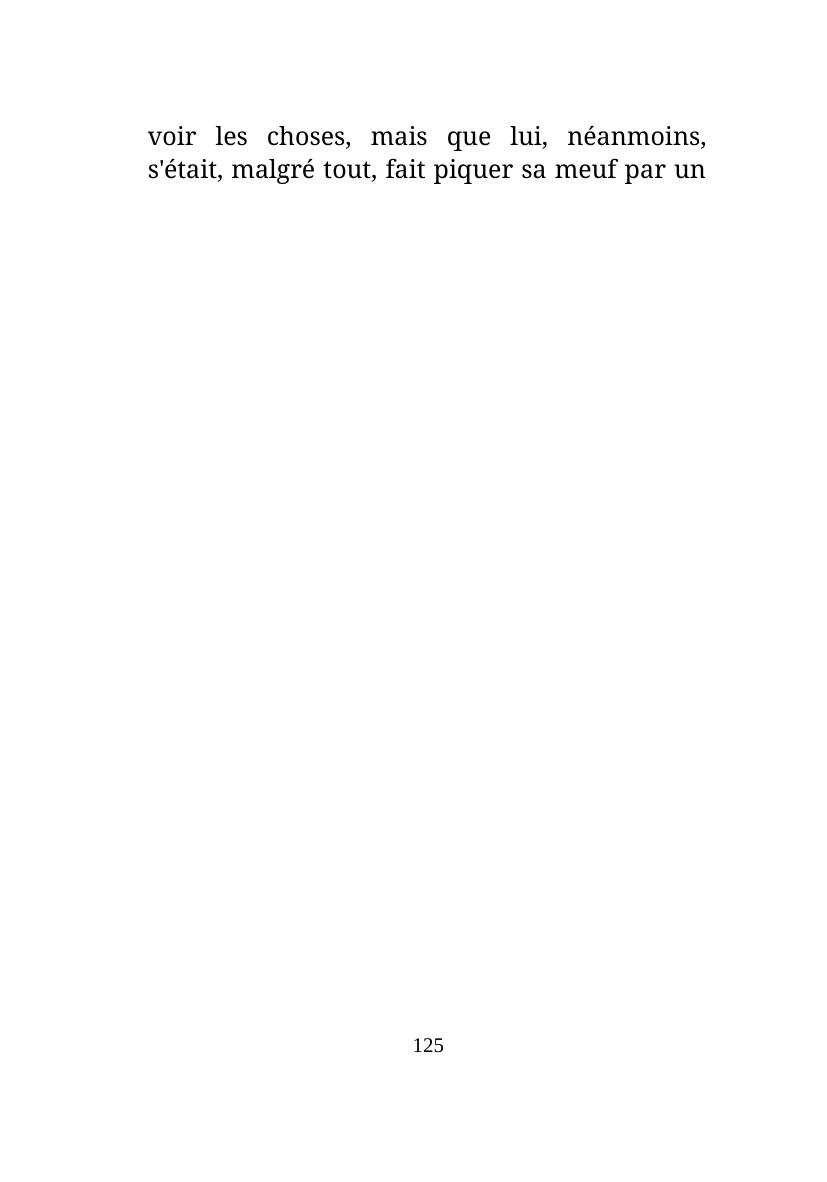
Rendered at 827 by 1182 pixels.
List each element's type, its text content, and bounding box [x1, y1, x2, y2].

text voir les choses, mais que lui, néanmoins, s'était, malgré tout, fait piquer sa meuf par un [148, 118, 707, 186]
